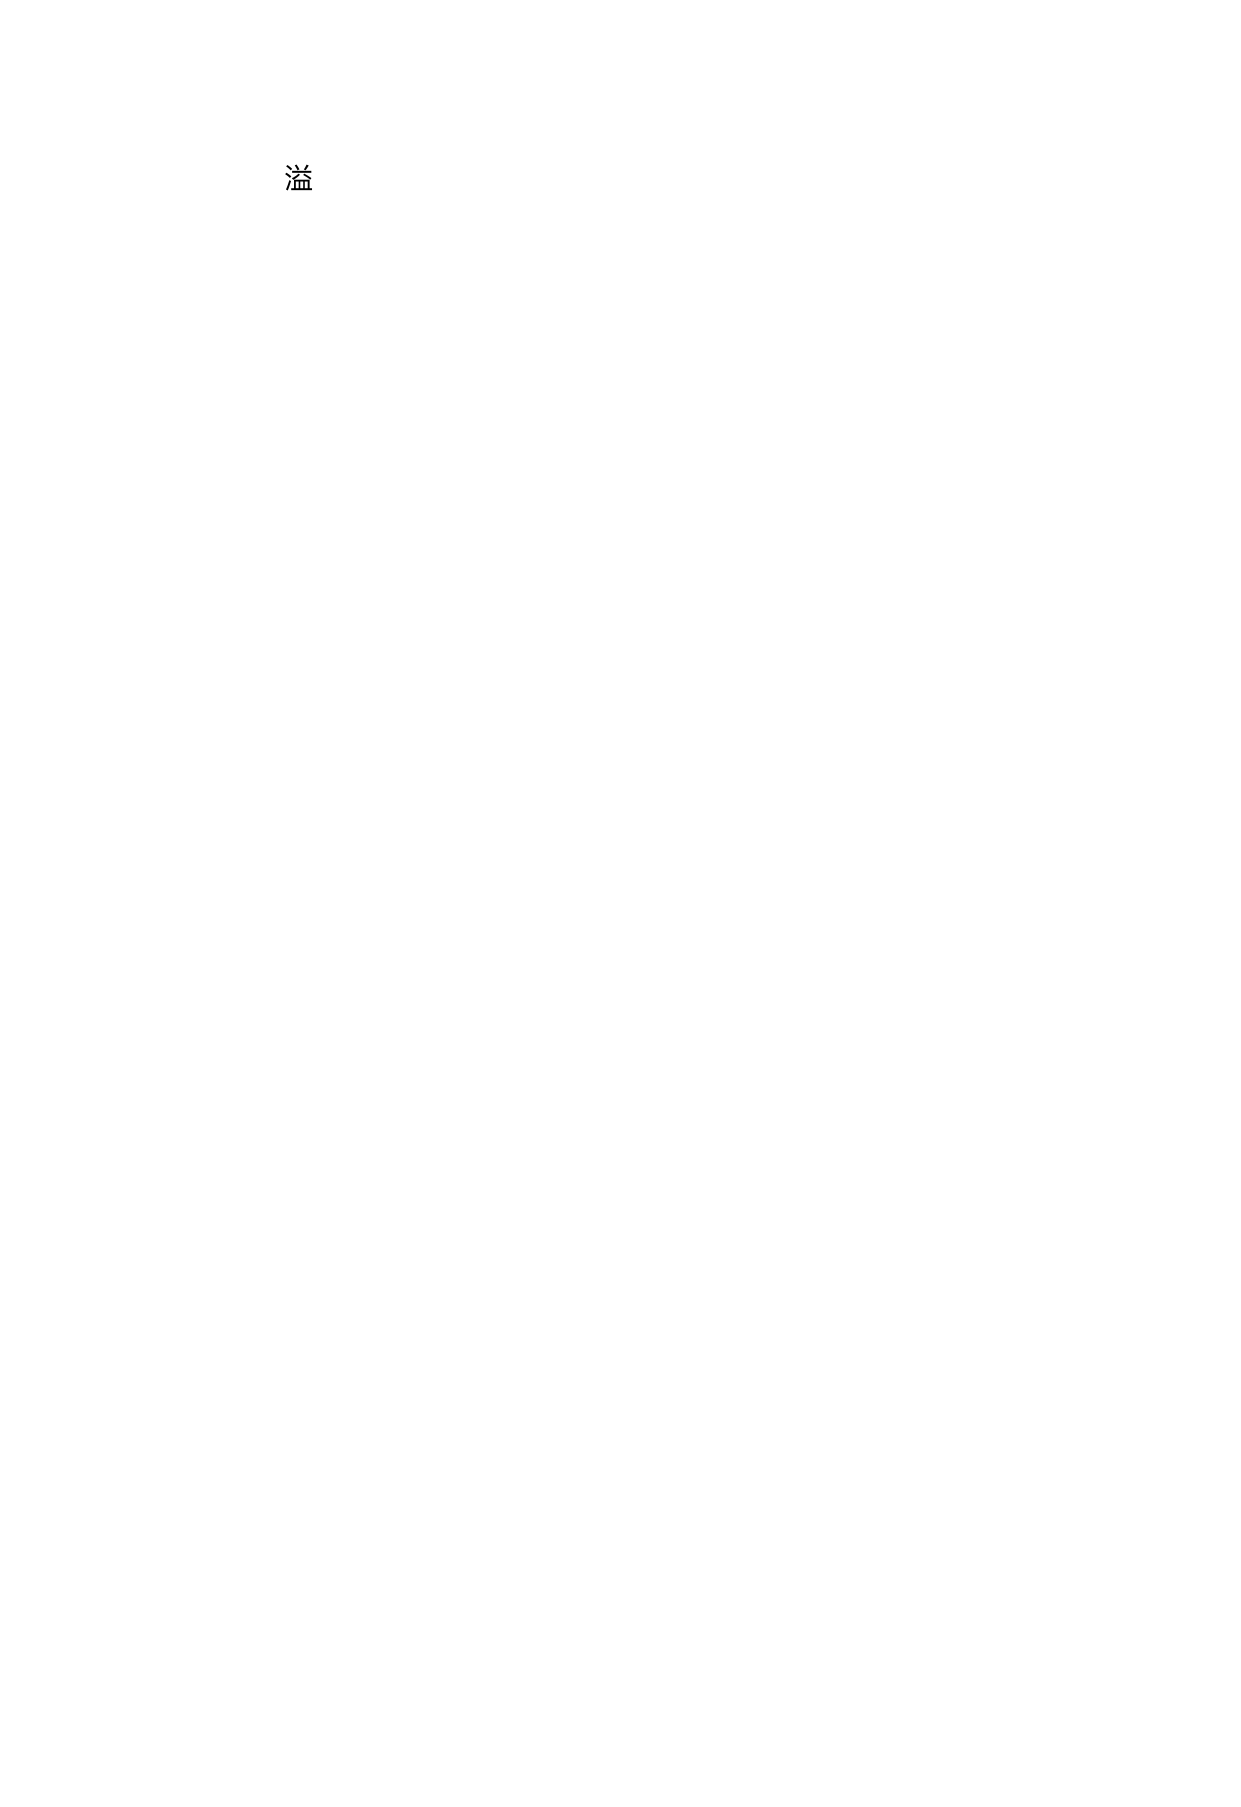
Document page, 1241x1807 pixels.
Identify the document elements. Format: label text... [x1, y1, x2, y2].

text 溢 [284, 156, 1107, 198]
